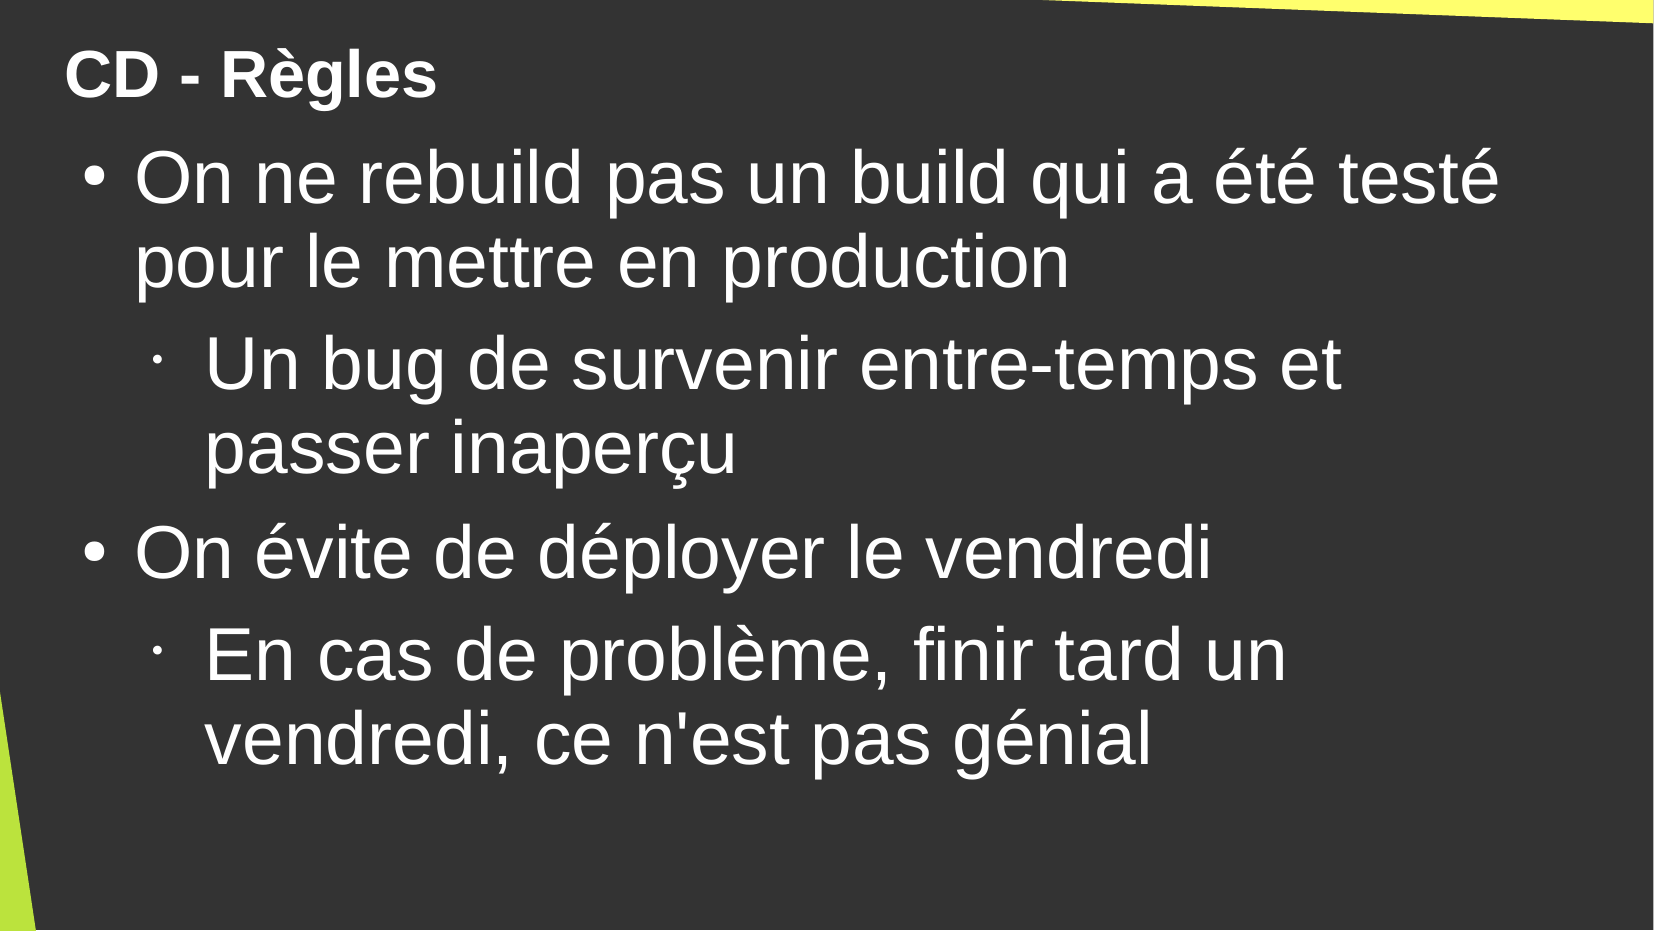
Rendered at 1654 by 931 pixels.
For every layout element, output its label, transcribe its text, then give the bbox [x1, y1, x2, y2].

list On ne rebuild pas un build qui a été testé pour le mettre en production Un bug de survenir entre-temps et passer inaperçu On évite de déployer le vendredi En cas de problème, finir tard un vendredi, ce n'est pas génial [63, 135, 1542, 804]
title CD - Règles [64, 37, 1471, 119]
text_box [0, 692, 36, 931]
text_box [1042, 0, 1654, 24]
